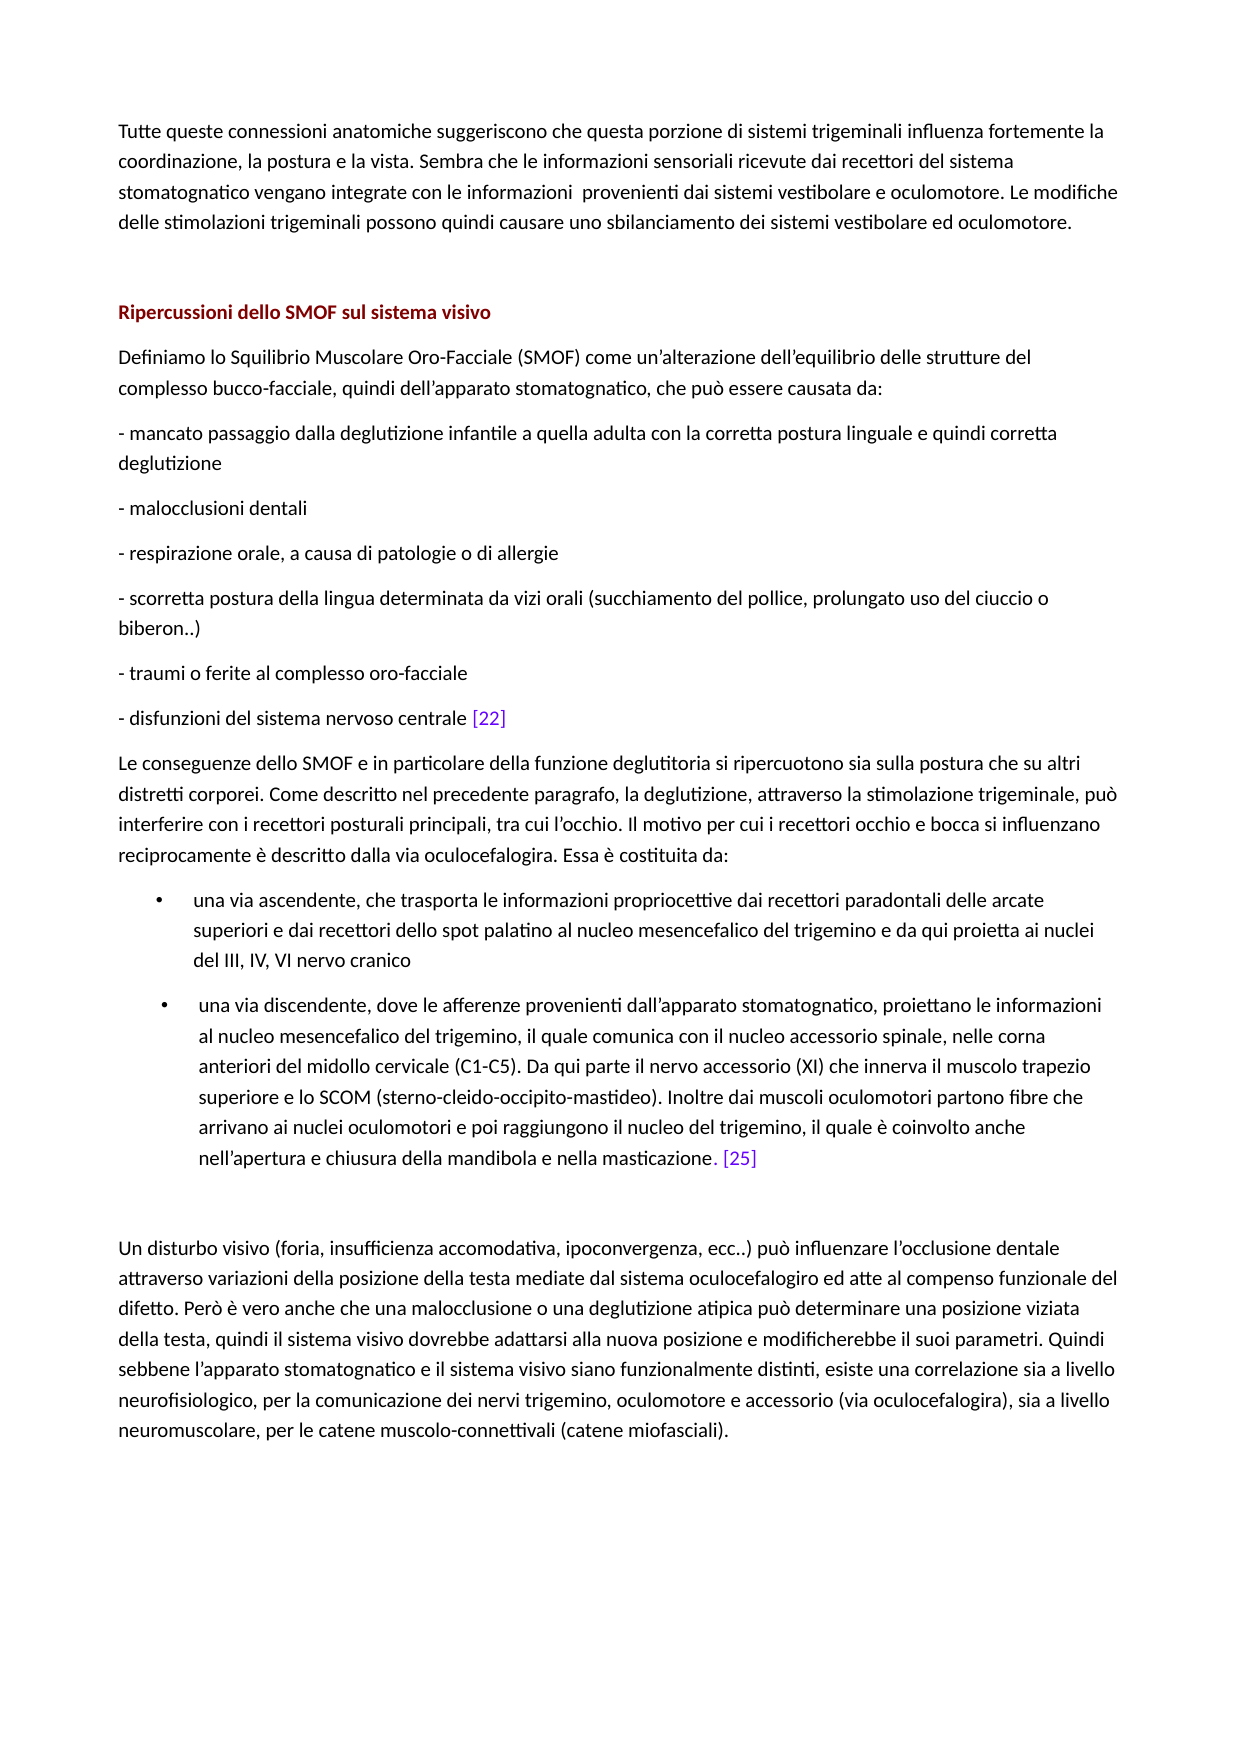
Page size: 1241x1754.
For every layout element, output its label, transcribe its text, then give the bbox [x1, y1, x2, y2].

text - traumi o ferite al complesso oro-facciale [118, 661, 1122, 686]
list una via discendente, dove le afferenze provenienti dall’apparato stomatognatico, proiettano le informazioni al nucleo mesencefalico del trigemino, il quale comunica con il nucleo accessorio spinale, nelle corna anteriori del midollo cervicale (C1-C5). Da qui parte il nervo accessorio (XI) che innerva il muscolo trapezio superiore e lo SCOM (sterno-cleido-occipito-mastideo). Inoltre dai muscoli oculomotori partono fibre che arrivano ai nuclei oculomotori e poi raggiungono il nucleo del trigemino, il quale è coinvolto anche nell’apertura e chiusura della mandibola e nella masticazione. [25] [161, 993, 1122, 1170]
text - respirazione orale, a causa di patologie o di allergie [118, 540, 1122, 566]
text Definiamo lo Squilibrio Muscolare Oro-Facciale (SMOF) come un’alterazione dell’equilibrio delle strutture del complesso bucco-facciale, quindi dell’apparato stomatognatico, che può essere causata da: [118, 344, 1122, 400]
text - malocclusioni dentali [118, 495, 1122, 521]
text Le conseguenze dello SMOF e in particolare della funzione deglutitoria si ripercuotono sia sulla postura che su altri distretti corporei. Come descritto nel precedente paragrafo, la deglutizione, attraverso la stimolazione trigeminale, può interferire con i recettori posturali principali, tra cui l’occhio. Il motivo per cui i recettori occhio e bocca si influenzano reciprocamente è descritto dalla via oculocefalogira. Essa è costituita da: [118, 751, 1122, 867]
text Un disturbo visivo (foria, insufficienza accomodativa, ipoconvergenza, ecc..) può influenzare l’occlusione dentale attraverso variazioni della posizione della testa mediate dal sistema oculocefalogiro ed atte al compenso funzionale del difetto. Però è vero anche che una malocclusione o una deglutizione atipica può determinare una posizione viziata della testa, quindi il sistema visivo dovrebbe adattarsi alla nuova posizione e modificherebbe il suoi parametri. Quindi sebbene l’apparato stomatognatico e il sistema visivo siano funzionalmente distinti, esiste una correlazione sia a livello neurofisiologico, per la comunicazione dei nervi trigemino, oculomotore e accessorio (via oculocefalogira), sia a livello neuromuscolare, per le catene muscolo-connettivali (catene miofasciali). [118, 1235, 1122, 1443]
list una via ascendente, che trasporta le informazioni propriocettive dai recettori paradontali delle arcate superiori e dai recettori dello spot palatino al nucleo mesencefalico del trigemino e da qui proietta ai nuclei del III, IV, VI nervo cranico [156, 887, 1122, 973]
text Ripercussioni dello SMOF sul sistema visivo [118, 299, 1122, 325]
text - disfunzioni del sistema nervoso centrale [22] [118, 706, 1122, 731]
text - scorretta postura della lingua determinata da vizi orali (succhiamento del pollice, prolungato uso del ciuccio o biberon..) [118, 585, 1122, 641]
text - mancato passaggio dalla deglutizione infantile a quella adulta con la corretta postura linguale e quindi corretta deglutizione [118, 420, 1122, 476]
text Tutte queste connessioni anatomiche suggeriscono che questa porzione di sistemi trigeminali influenza fortemente la coordinazione, la postura e la vista. Sembra che le informazioni sensoriali ricevute dai recettori del sistema stomatognatico vengano integrate con le informazioni provenienti dai sistemi vestibolare e oculomotore. Le modifiche delle stimolazioni trigeminali possono quindi causare uno sbilanciamento dei sistemi vestibolare ed oculomotore. [118, 118, 1122, 235]
